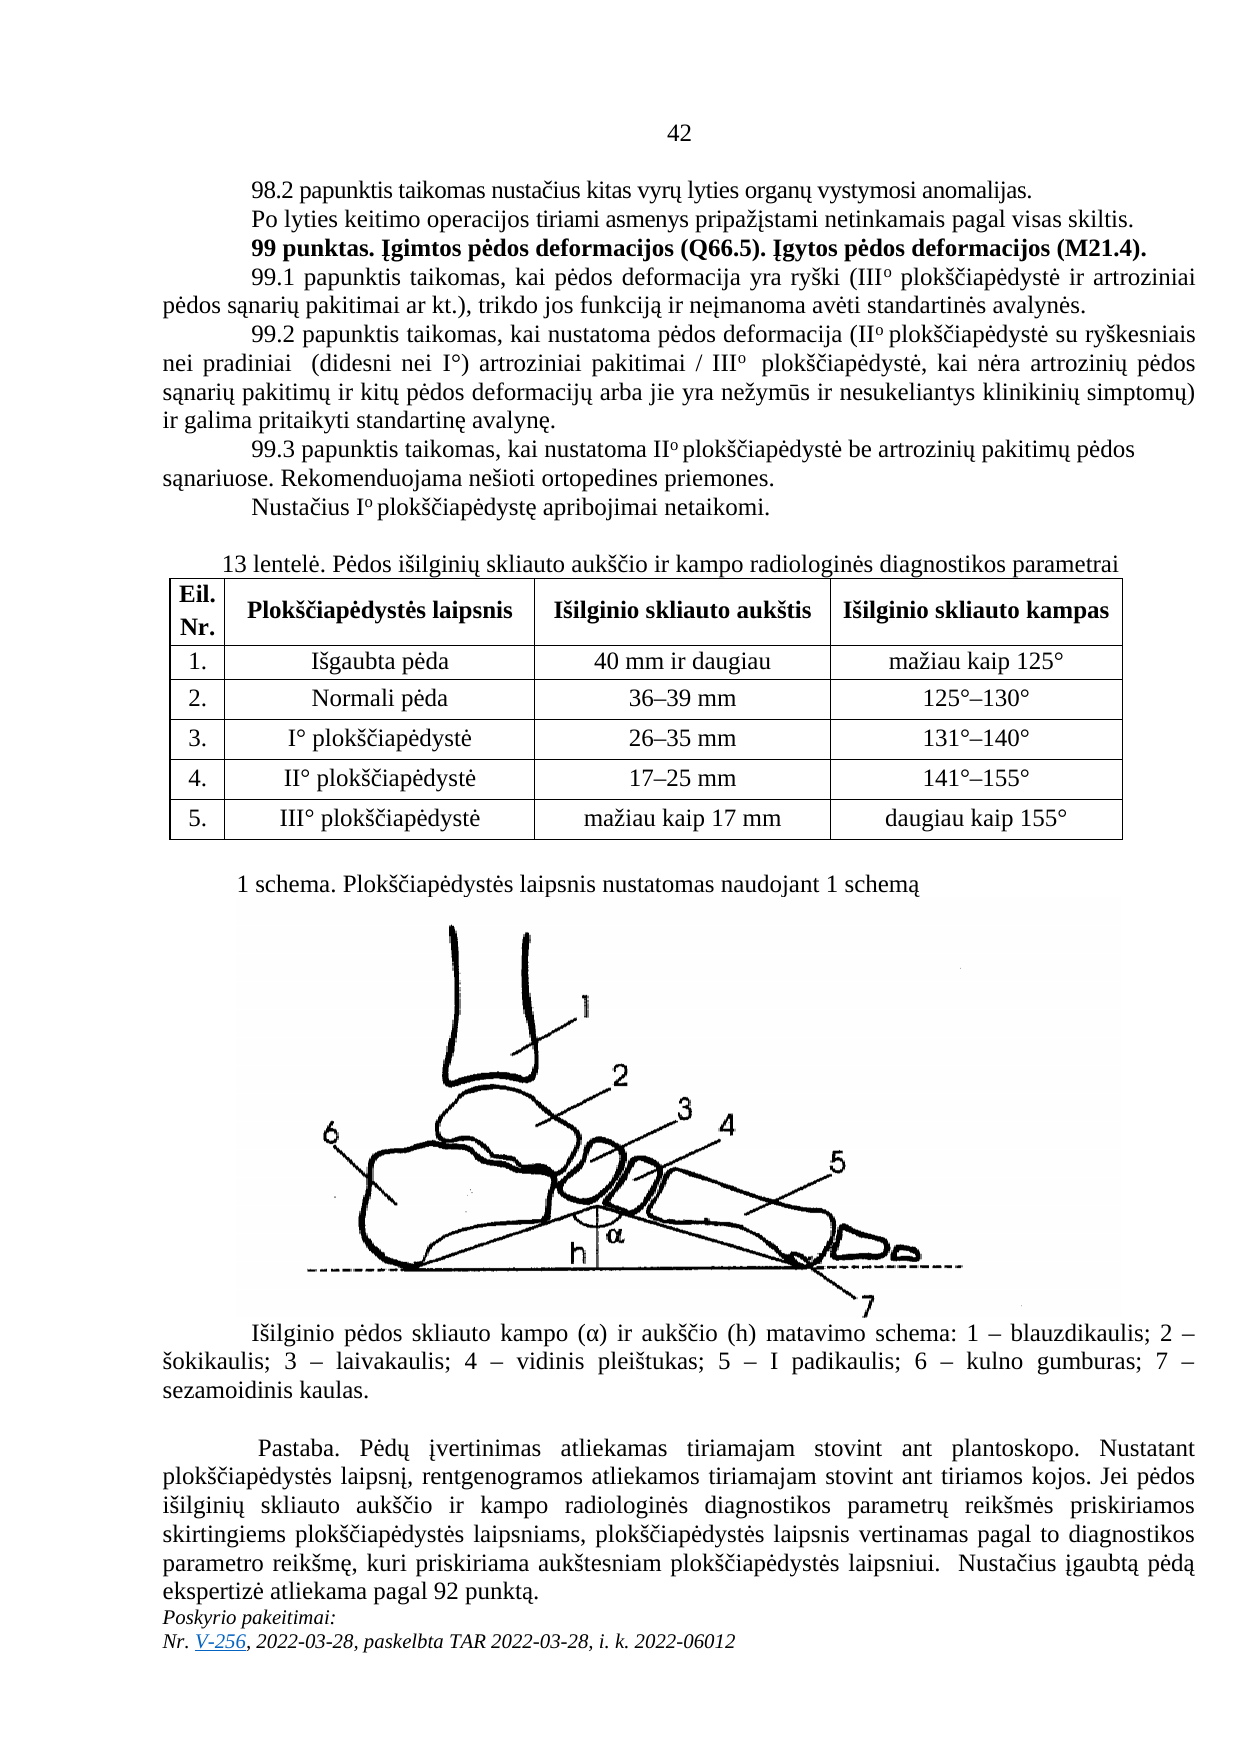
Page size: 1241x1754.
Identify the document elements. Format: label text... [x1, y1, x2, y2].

text 1 schema. Plokščiapėdystės laipsnis nustatomas naudojant 1 schemą [162, 869, 1196, 898]
table_cell mažiau kaip 125° [831, 646, 1122, 679]
table_cell 40 mm ir daugiau [535, 646, 830, 679]
table_cell 4. [171, 760, 224, 799]
table_cell mažiau kaip 17 mm [535, 800, 830, 839]
text 98.2 papunktis taikomas nustačius kitas vyrų lyties organų vystymosi anomalijas. [162, 176, 1196, 204]
table_cell 141°–155° [831, 760, 1122, 799]
table_cell Išgaubta pėda [225, 646, 534, 679]
text Poskyrio pakeitimai: [162, 1605, 1196, 1629]
table_cell 36–39 mm [535, 680, 830, 719]
table_cell 131°–140° [831, 720, 1122, 759]
table_cell 125°–130° [831, 680, 1122, 719]
table_cell III° plokščiapėdystė [225, 800, 534, 839]
text Nr. V-256, 2022-03-28, paskelbta TAR 2022-03-28, i. k. 2022-06012 [162, 1629, 1196, 1653]
table_cell Normali pėda [225, 680, 534, 719]
table_header Išilginio skliauto kampas [831, 579, 1122, 645]
text Išilginio pėdos skliauto kampo (α) ir aukščio (h) matavimo schema: 1 – blauzdikaulis; 2 – šokikaulis; 3 – laivakaulis; 4 – vidinis pleištukas; 5 – I padikaulis; 6 – kulno gumburas; 7 – sezamoidinis kaulas. [162, 1318, 1196, 1404]
table_header Plokščiapėdystės laipsnis [225, 579, 534, 645]
text Po lyties keitimo operacijos tiriami asmenys pripažįstami netinkamais pagal visas skiltis. [162, 204, 1196, 233]
table_cell 26–35 mm [535, 720, 830, 759]
table_cell II° plokščiapėdystė [225, 760, 534, 799]
table_cell daugiau kaip 155° [831, 800, 1122, 839]
text Nustačius Io plokščiapėdystę apribojimai netaikomi. [162, 492, 1196, 521]
table_cell 17–25 mm [535, 760, 830, 799]
table_cell 1. [171, 646, 224, 679]
table_header Išilginio skliauto aukštis [535, 579, 830, 645]
text 13 lentelė. Pėdos išilginių skliauto aukščio ir kampo radiologinės diagnostikos parametrai [162, 549, 1196, 578]
table_cell 2. [171, 680, 224, 719]
text Pastaba. Pėdų įvertinimas atliekamas tiriamajam stovint ant plantoskopo. Nustatant plokščiapėdystės laipsnį, rentgenogramos atliekamos tiriamajam stovint ant tiriamos kojos. Jei pėdos išilginių skliauto aukščio ir kampo radiologinės diagnostikos parametrų reikšmės priskiriamos skirtingiems plokščiapėdystės laipsniams, plokščiapėdystės laipsnis vertinamas pagal to diagnostikos parametro reikšmę, kuri priskiriama aukštesniam plokščiapėdystės laipsniui. Nustačius įgaubtą pėdą ekspertizė atliekama pagal 92 punktą. [162, 1433, 1196, 1605]
table_header Eil. Nr. [171, 579, 224, 645]
text 99.1 papunktis taikomas, kai pėdos deformacija yra ryški (IIIo plokščiapėdystė ir artroziniai pėdos sąnarių pakitimai ar kt.), trikdo jos funkciją ir neįmanoma avėti standartinės avalynės. [162, 262, 1196, 319]
text 99.2 papunktis taikomas, kai nustatoma pėdos deformacija (IIo plokščiapėdystė su ryškesniais nei pradiniai (didesni nei I°) artroziniai pakitimai / IIIo plokščiapėdystė, kai nėra artrozinių pėdos sąnarių pakitimų ir kitų pėdos deformacijų arba jie yra nežymūs ir nesukeliantys klinikinių simptomų) ir galima pritaikyti standartinę avalynę. [162, 319, 1196, 434]
text 99.3 papunktis taikomas, kai nustatoma IIo plokščiapėdystė be artrozinių pakitimų pėdos sąnariuose. Rekomenduojama nešioti ortopedines priemones. [162, 434, 1196, 492]
table_cell I° plokščiapėdystė [225, 720, 534, 759]
table_cell 5. [171, 800, 224, 839]
table_cell 3. [171, 720, 224, 759]
text 99 punktas. Įgimtos pėdos deformacijos (Q66.5). Įgytos pėdos deformacijos (M21.4). [162, 233, 1196, 262]
